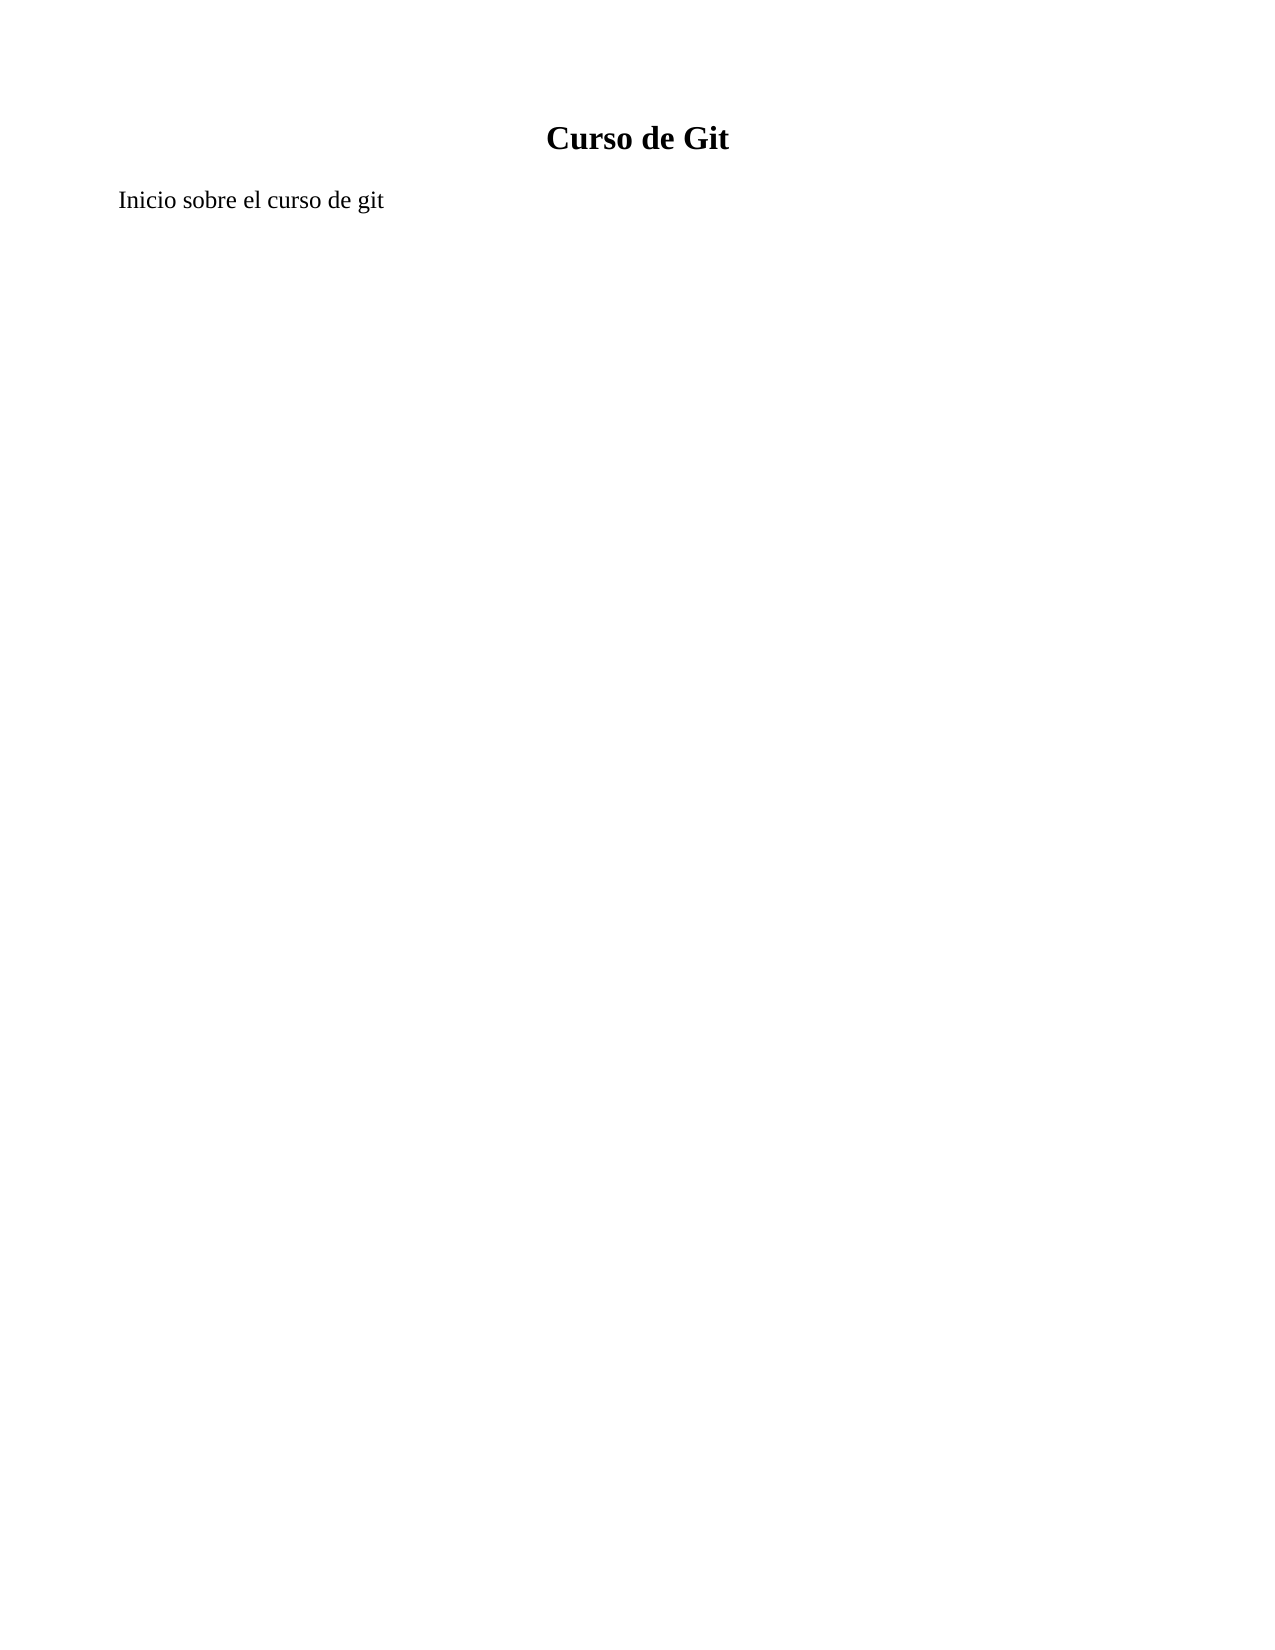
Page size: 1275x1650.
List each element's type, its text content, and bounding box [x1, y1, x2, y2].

text Curso de Git [118, 118, 1157, 156]
text Inicio sobre el curso de git [118, 185, 1157, 214]
